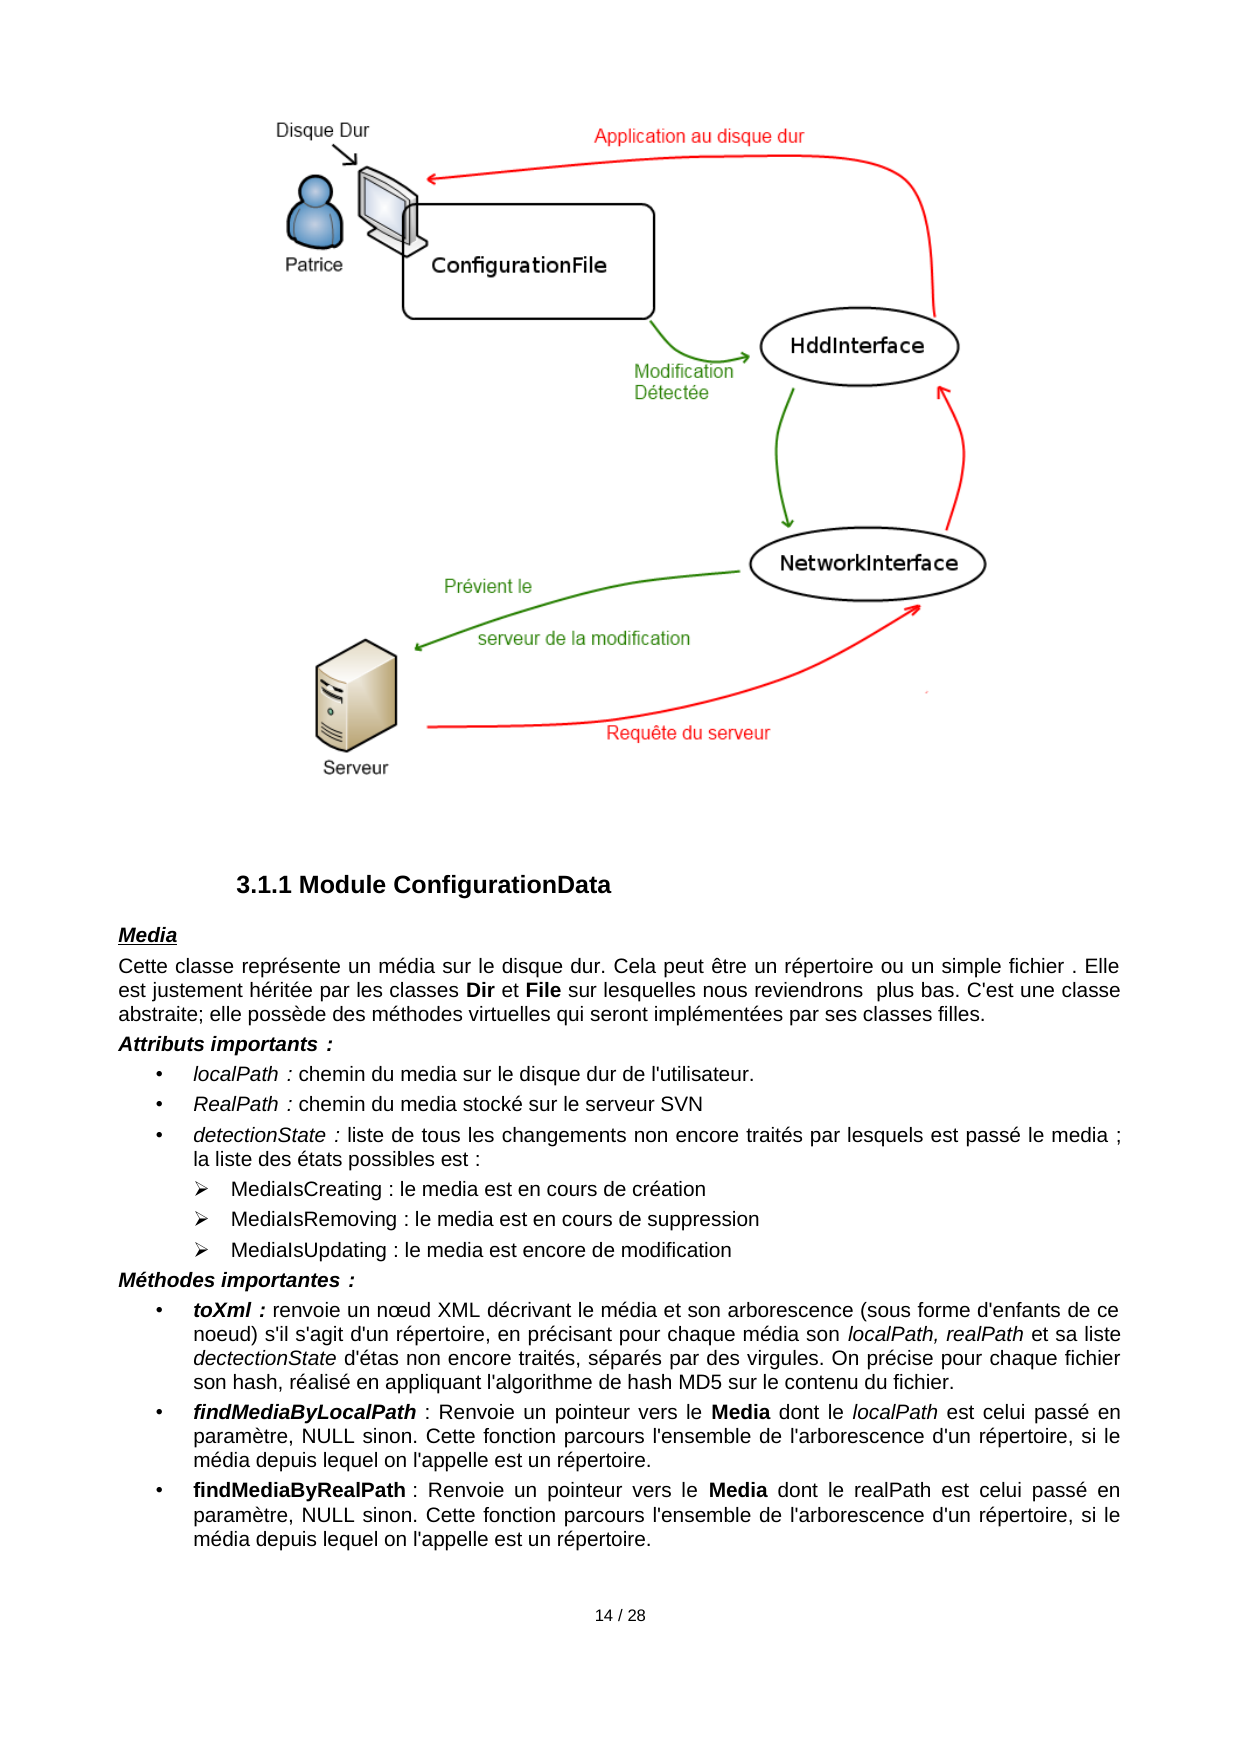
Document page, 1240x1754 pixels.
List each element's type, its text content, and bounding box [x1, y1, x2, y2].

list findMediaByLocalPath : Renvoie un pointeur vers le Media dont le localPath est celui passé en paramètre, NULL sinon. Cette fonction parcours l'ensemble de l'arborescence d'un répertoire, si le média depuis lequel on l'appelle est un répertoire. [156, 1400, 1121, 1472]
text Méthodes importantes : [118, 1268, 1121, 1292]
list localPath : chemin du media sur le disque dur de l'utilisateur. [156, 1062, 1121, 1086]
picture [193, 118, 1127, 827]
text Attributs importants : [118, 1032, 1121, 1056]
subtitle Module ConfigurationData [236, 869, 1121, 898]
list [156, 118, 193, 827]
list RealPath : chemin du media stocké sur le serveur SVN [156, 1092, 1121, 1116]
list toXml : renvoie un nœud XML décrivant le média et son arborescence (sous forme d'enfants de ce noeud) s'il s'agit d'un répertoire, en précisant pour chaque média son localPath, realPath et sa liste dectectionState d'étas non encore traités, séparés par des virgules. On précise pour chaque fichier son hash, réalisé en appliquant l'algorithme de hash MD5 sur le contenu du fichier. [156, 1298, 1121, 1394]
list findMediaByRealPath : Renvoie un pointeur vers le Media dont le realPath est celui passé en paramètre, NULL sinon. Cette fonction parcours l'ensemble de l'arborescence d'un répertoire, si le média depuis lequel on l'appelle est un répertoire. [156, 1478, 1121, 1550]
list MediaIsCreating : le media est en cours de création [193, 1177, 1121, 1201]
list MediaIsRemoving : le media est en cours de suppression [193, 1207, 1121, 1231]
text Cette classe représente un média sur le disque dur. Cela peut être un répertoire ou un simple fichier . Elle est justement héritée par les classes Dir et File sur lesquelles nous reviendrons plus bas. C'est une classe abstraite; elle possède des méthodes virtuelles qui seront implémentées par ses classes filles. [118, 953, 1121, 1025]
list detectionState : liste de tous les changements non encore traités par lesquels est passé le media ; la liste des états possibles est : [156, 1122, 1121, 1171]
subtitle Media [118, 923, 1121, 947]
list MediaIsUpdating : le media est encore de modification [193, 1237, 1121, 1261]
